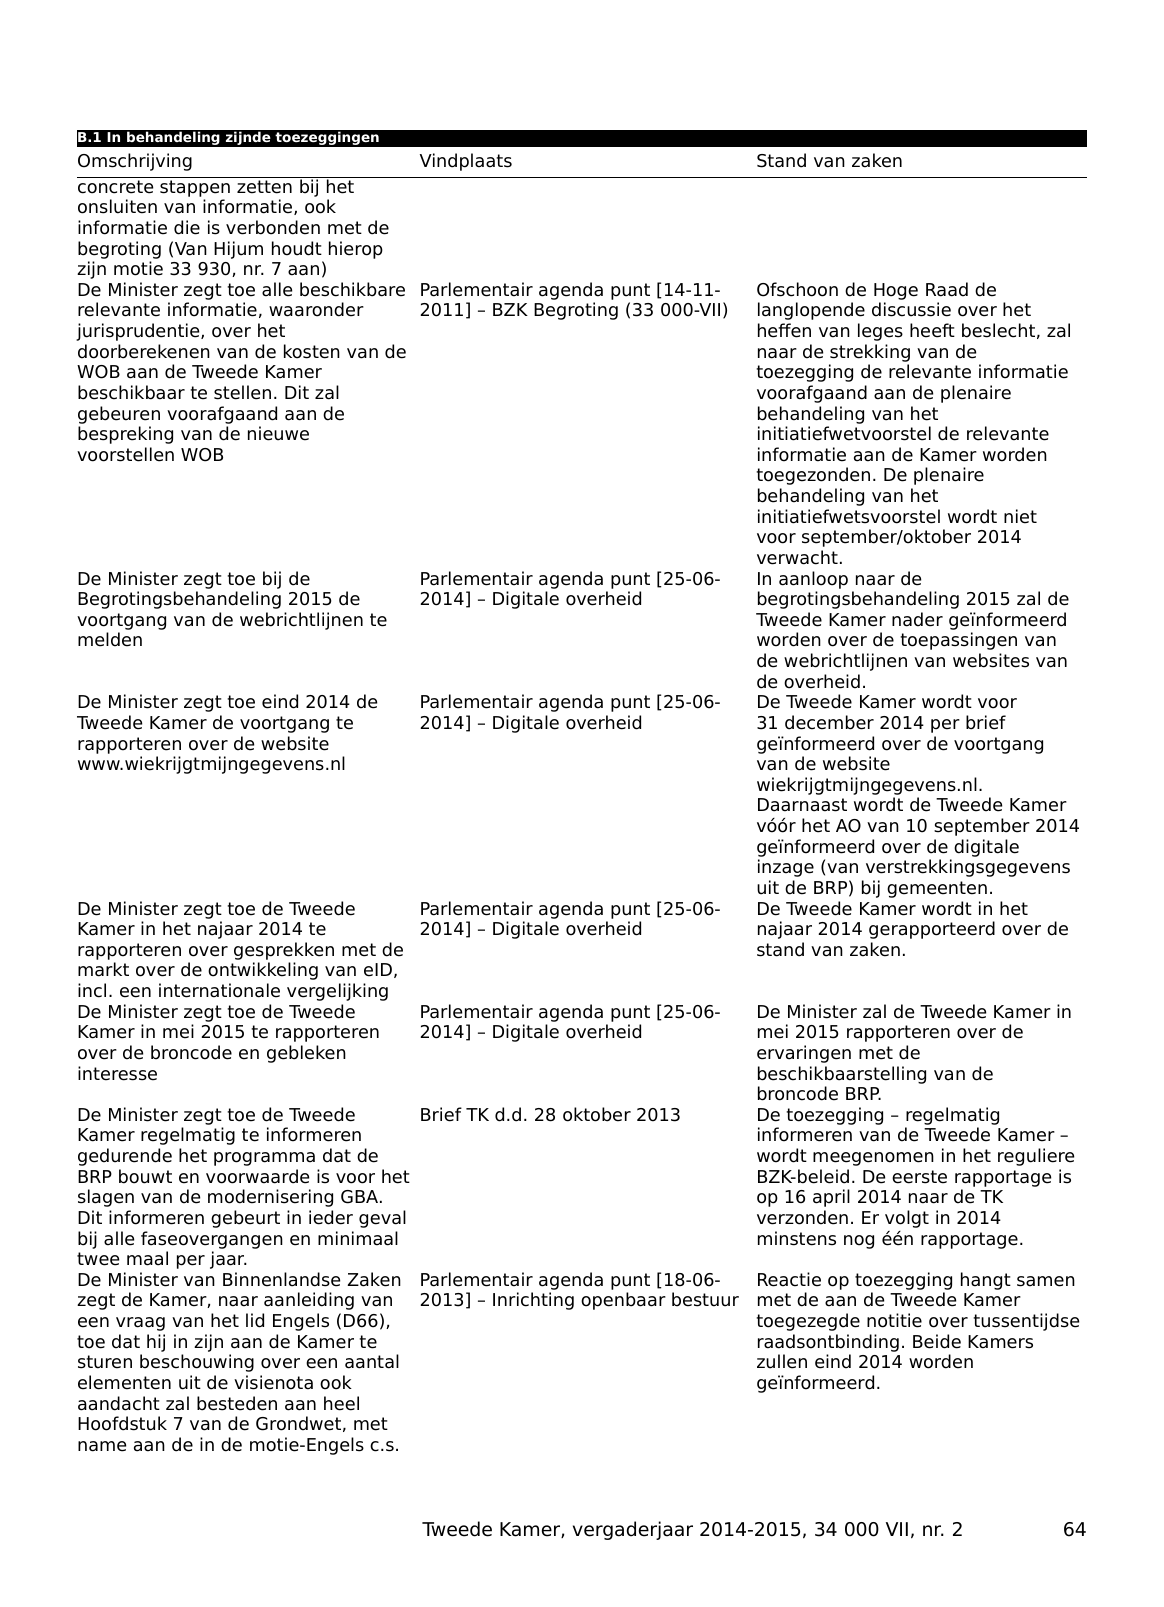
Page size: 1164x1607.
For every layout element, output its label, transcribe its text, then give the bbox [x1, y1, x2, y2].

table_cell Parlementair agenda punt [25-06-2014] – Digitale overheid [413, 692, 750, 898]
table_cell Ofschoon de Hoge Raad de langlopende discussie over het heffen van leges heeft beslecht, zal naar de strekking van de toezegging de relevante informatie voorafgaand aan de plenaire behandeling van het initiatiefwetvoorstel de relevante informatie aan de Kamer worden toegezonden. De plenaire behandeling van het initiatiefwetsvoorstel wordt niet voor september/oktober 2014 verwacht. [750, 280, 1087, 568]
table_cell Vindplaats [413, 147, 750, 177]
table_cell Stand van zaken [750, 147, 1087, 177]
table_cell Parlementair agenda punt [14-11-2011] – BZK Begroting (33 000-VII) [413, 280, 750, 568]
table_cell In aanloop naar de begrotingsbehandeling 2015 zal de Tweede Kamer nader geïnformeerd worden over de toepassingen van de webrichtlijnen van websites van de overheid. [750, 569, 1087, 692]
table_cell Reactie op toezegging hangt samen met de aan de Tweede Kamer toegezegde notitie over tussentijdse raadsontbinding. Beide Kamers zullen eind 2014 worden geïnformeerd. [750, 1270, 1087, 1455]
table_cell De Tweede Kamer wordt voor 31 december 2014 per brief geïnformeerd over de voortgang van de website wiekrijgtmijngegevens.nl. Daarnaast wordt de Tweede Kamer vóór het AO van 10 september 2014 geïnformeerd over de digitale inzage (van verstrekkingsgegevens uit de BRP) bij gemeenten. [750, 692, 1087, 898]
table_cell De Minister zegt toe bij de Begrotingsbehandeling 2015 de voortgang van de webrichtlijnen te melden [77, 569, 413, 692]
table_cell De Minister zegt toe alle beschikbare relevante informatie, waaronder jurisprudentie, over het doorberekenen van de kosten van de WOB aan de Tweede Kamer beschikbaar te stellen. Dit zal gebeuren voorafgaand aan de bespreking van de nieuwe voorstellen WOB [77, 280, 413, 568]
table_cell Brief TK d.d. 28 oktober 2013 [413, 1105, 750, 1270]
table_cell Omschrijving [77, 147, 413, 177]
table_cell concrete stappen zetten bij het onsluiten van informatie, ook informatie die is verbonden met de begroting (Van Hijum houdt hierop zijn motie 33 930, nr. 7 aan) [77, 178, 413, 280]
table_cell De Minister van Binnenlandse Zaken zegt de Kamer, naar aanleiding van een vraag van het lid Engels (D66), toe dat hij in zijn aan de Kamer te sturen beschouwing over een aantal elementen uit de visienota ook aandacht zal besteden aan heel Hoofdstuk 7 van de Grondwet, met name aan de in de motie-Engels c.s. [77, 1270, 413, 1455]
table_cell De Tweede Kamer wordt in het najaar 2014 gerapporteerd over de stand van zaken. [750, 899, 1087, 1002]
table_cell Parlementair agenda punt [25-06-2014] – Digitale overheid [413, 899, 750, 1002]
table_cell De Minister zegt toe de Tweede Kamer in mei 2015 te rapporteren over de broncode en gebleken interesse [77, 1002, 413, 1105]
table_cell De Minister zegt toe de Tweede Kamer regelmatig te informeren gedurende het programma dat de BRP bouwt en voorwaarde is voor het slagen van de modernisering GBA. Dit informeren gebeurt in ieder geval bij alle faseovergangen en minimaal twee maal per jaar. [77, 1105, 413, 1270]
table_cell [413, 178, 750, 280]
table_cell [750, 178, 1087, 280]
table_cell De Minister zegt toe eind 2014 de Tweede Kamer de voortgang te rapporteren over de website www.wiekrijgtmijngegevens.nl [77, 692, 413, 898]
table_cell De toezegging – regelmatig informeren van de Tweede Kamer – wordt meegenomen in het reguliere BZK-beleid. De eerste rapportage is op 16 april 2014 naar de TK verzonden. Er volgt in 2014 minstens nog één rapportage. [750, 1105, 1087, 1270]
table_header B.1 In behandeling zijnde toezeggingen [77, 130, 1087, 146]
table_cell Parlementair agenda punt [25-06-2014] – Digitale overheid [413, 1002, 750, 1105]
table_cell De Minister zal de Tweede Kamer in mei 2015 rapporteren over de ervaringen met de beschikbaarstelling van de broncode BRP. [750, 1002, 1087, 1105]
table_cell Parlementair agenda punt [18-06-2013] – Inrichting openbaar bestuur [413, 1270, 750, 1455]
table_cell De Minister zegt toe de Tweede Kamer in het najaar 2014 te rapporteren over gesprekken met de markt over de ontwikkeling van eID, incl. een internationale vergelijking [77, 899, 413, 1002]
table_cell Parlementair agenda punt [25-06-2014] – Digitale overheid [413, 569, 750, 692]
